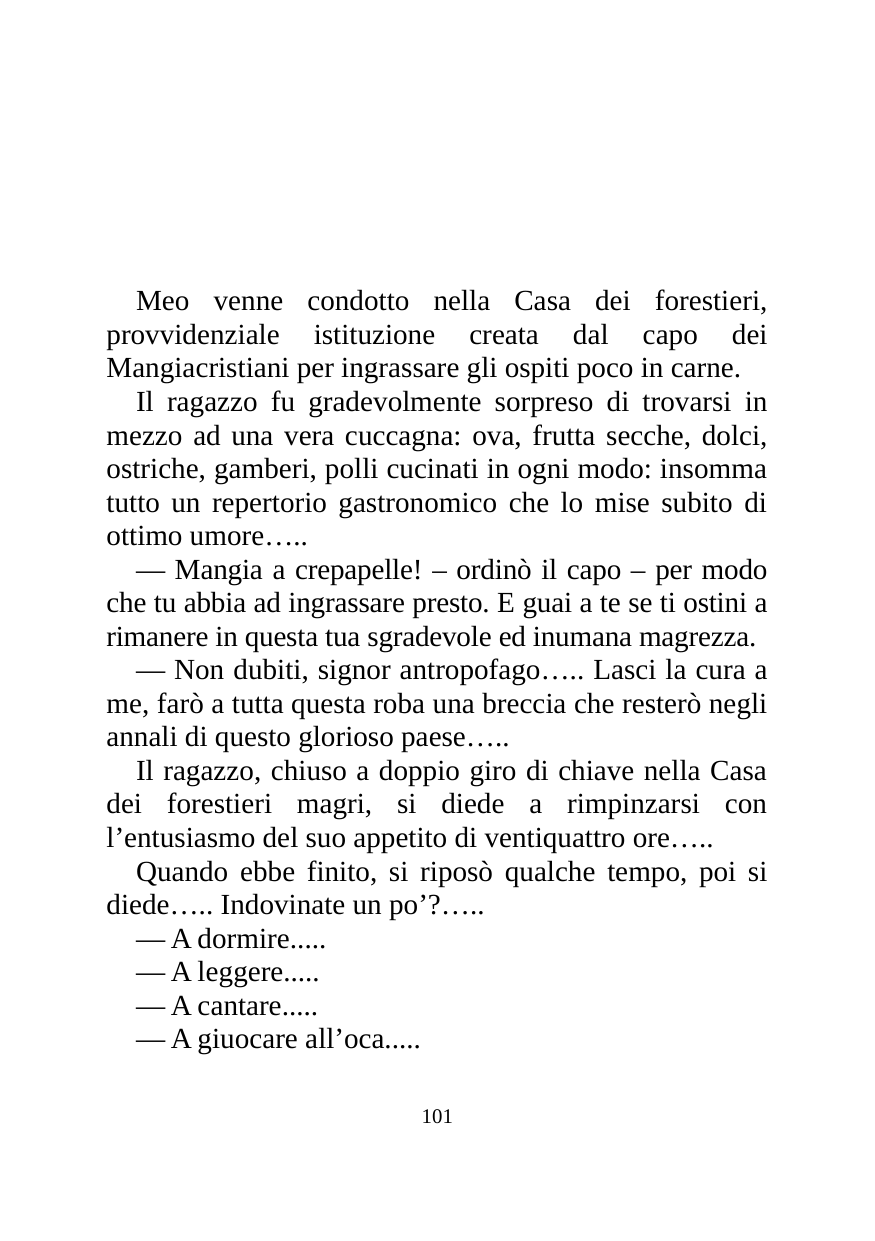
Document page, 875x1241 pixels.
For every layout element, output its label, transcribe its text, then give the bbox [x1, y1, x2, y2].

text Il ragazzo fu gradevolmente sorpreso di trovarsi in mezzo ad una vera cuccagna: ova, frutta secche, dolci, ostriche, gamberi, polli cucinati in ogni modo: insomma tutto un repertorio gastronomico che lo mise subito di ottimo umore….. [106, 384, 768, 552]
text Meo venne condotto nella Casa dei forestieri, provvidenziale istituzione creata dal capo dei Mangiacristiani per ingrassare gli ospiti poco in carne. [106, 283, 768, 384]
text Quando ebbe finito, si riposò qualche tempo, poi si diede….. Indovinate un po’?….. [106, 854, 768, 921]
text — A cantare..... [106, 988, 768, 1021]
text — A leggere..... [106, 954, 768, 988]
text — Non dubiti, signor antropofago….. Lasci la cura a me, farò a tutta questa roba una breccia che resterò negli annali di questo glorioso paese….. [106, 652, 768, 753]
text — Mangia a crepapelle! – ordinò il capo – per modo che tu abbia ad ingrassare presto. E guai a te se ti ostini a rimanere in questa tua sgradevole ed inumana magrezza. [106, 552, 768, 652]
text Il ragazzo, chiuso a doppio giro di chiave nella Casa dei forestieri magri, si diede a rimpinzarsi con l’entusiasmo del suo appetito di ventiquattro ore….. [106, 753, 768, 854]
text — A giuocare all’oca..... [106, 1021, 768, 1055]
text — A dormire..... [106, 921, 768, 954]
